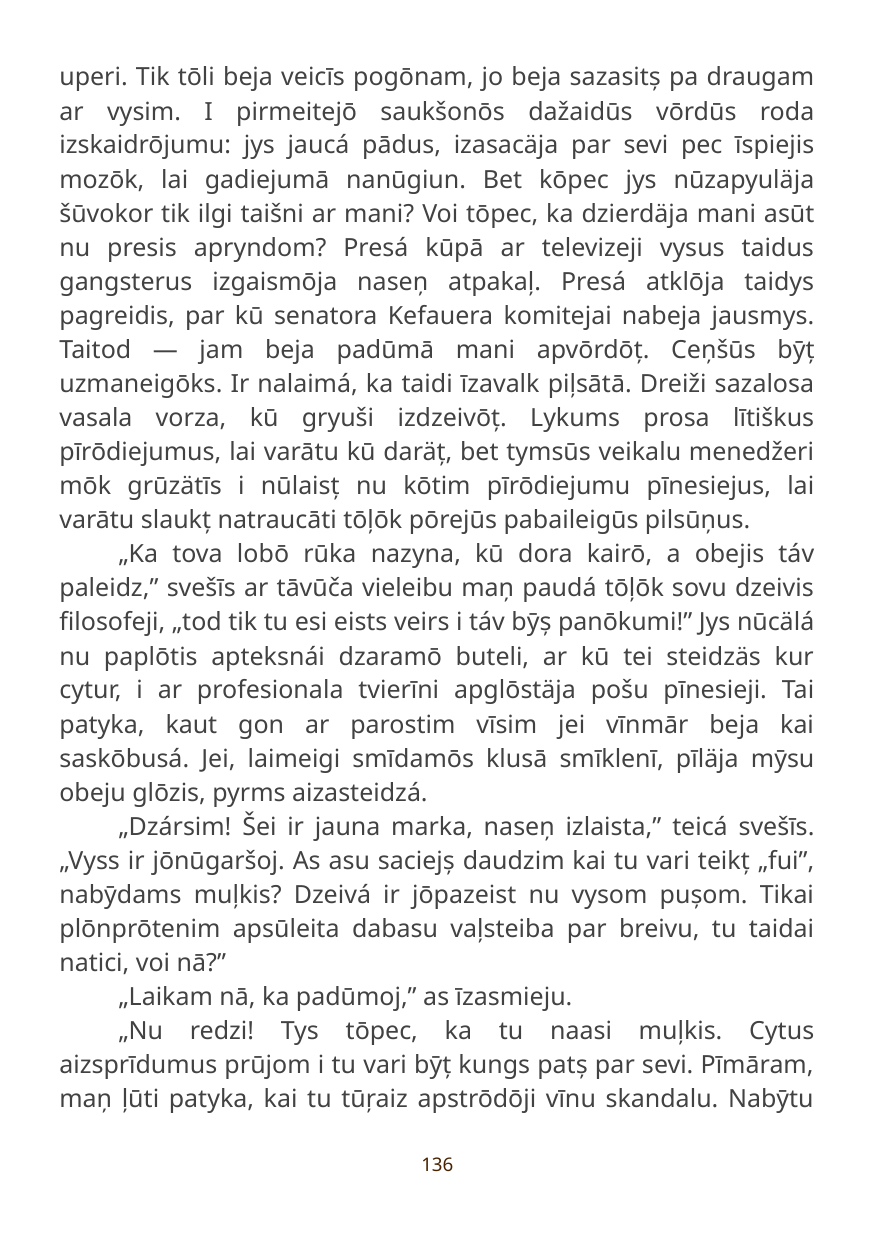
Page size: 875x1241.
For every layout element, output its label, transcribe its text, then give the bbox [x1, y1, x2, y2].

text „Dzársim! Šei ir jauna marka, naseņ izlaista,” teicá svešīs. „Vyss ir jōnūgaršoj. As asu saciejș daudzim kai tu vari teikț „fui”, nabȳdams muļkis? Dzeivá ir jōpazeist nu vysom pușom. Tikai plōnprōtenim apsūleita dabasu vaļsteiba par breivu, tu taidai natici, voi nā?” [59, 808, 815, 979]
text „Laikam nā, ka padūmoj,” as īzasmieju. [59, 979, 815, 1013]
text „Nu redzi! Tys tōpec, ka tu naasi muļkis. Cytus aizsprīdumus prūjom i tu vari bȳț kungs patș par sevi. Pīmāram, maņ ļūti patyka, kai tu tūŗaiz apstrōdōji vīnu skandalu. Nabȳtu [59, 1013, 815, 1115]
text uperi. Tik tōli beja veicīs pogōnam, jo beja sazasitș pa draugam ar vysim. I pirmeitejō saukšonōs dažaidūs vōrdūs roda izskaidrōjumu: jys jaucá pādus, izasacäja par sevi pec īspiejis mozōk, lai gadiejumā nanūgiun. Bet kōpec jys nūzapyuläja šūvokor tik ilgi taišni ar mani? Voi tōpec, ka dzierdäja mani asūt nu presis apryndom? Presá kūpā ar televizeji vysus taidus gangsterus izgaismōja naseņ atpakaļ. Presá atklōja taidys pagreidis, par kū senatora Kefauera komitejai nabeja jausmys. Taitod — jam beja padūmā mani apvōrdōț. Ceņšūs bȳț uzmaneigōks. Ir nalaimá, ka taidi īzavalk piļsātā. Dreiži sazalosa vasala vorza, kū gryuši izdzeivōț. Lykums prosa lītiškus pīrōdiejumus, lai varātu kū daräț, bet tymsūs veikalu menedžeri mōk grūzätīs i nūlaisț nu kōtim pīrōdiejumu pīnesiejus, lai varātu slaukț natraucāti tōļōk pōrejūs pabaileigūs pilsūņus. [59, 59, 815, 536]
text „Ka tova lobō rūka nazyna, kū dora kairō, a obejis táv paleidz,” svešīs ar tāvūča vieleibu maņ paudá tōļōk sovu dzeivis filosofeji, „tod tik tu esi eists veirs i táv bȳș panōkumi!” Jys nūcälá nu paplōtis apteksnái dzaramō buteli, ar kū tei steidzäs kur cytur, i ar profesionala tvierīni apglōstäja pošu pīnesieji. Tai patyka, kaut gon ar parostim vīsim jei vīnmār beja kai saskōbusá. Jei, laimeigi smīdamōs klusā smīklenī, pīläja mȳsu obeju glōzis, pyrms aizasteidzá. [59, 536, 815, 808]
